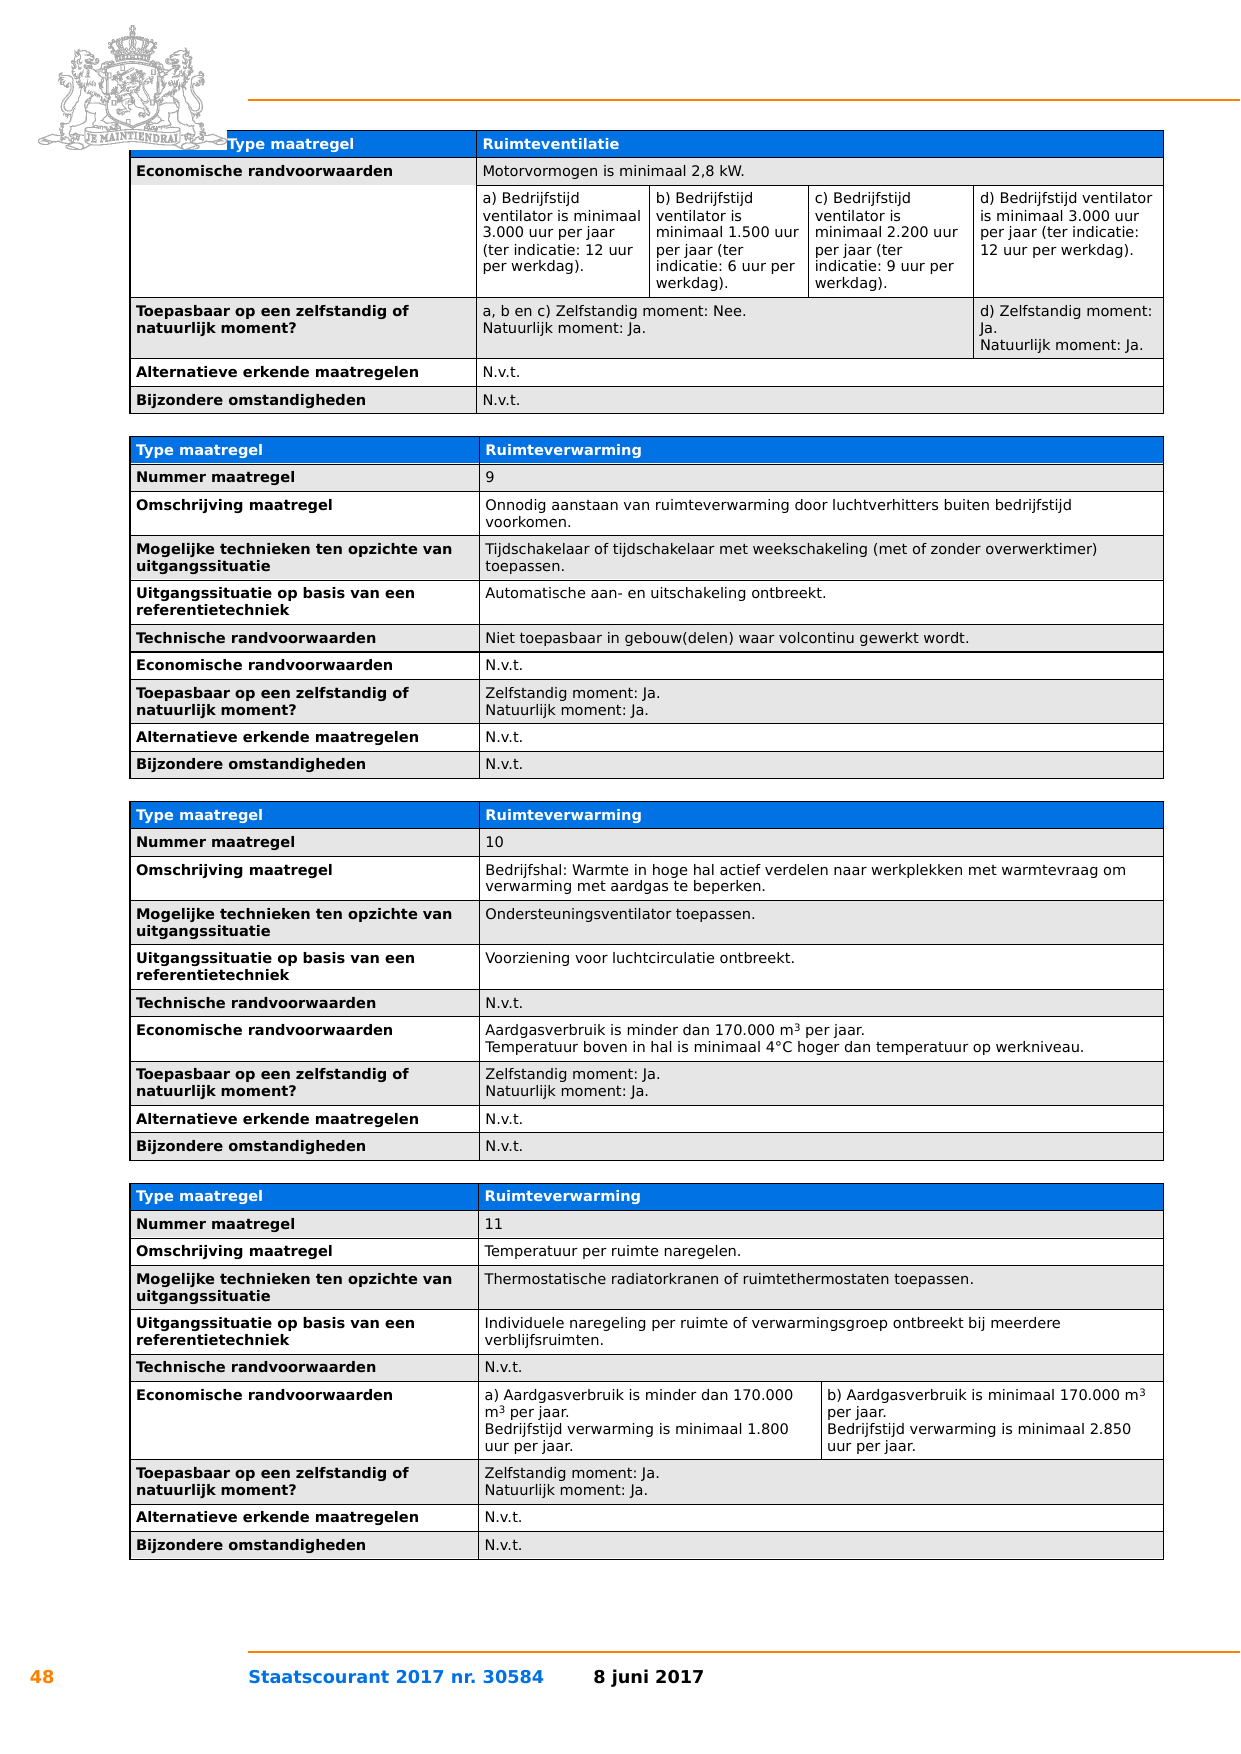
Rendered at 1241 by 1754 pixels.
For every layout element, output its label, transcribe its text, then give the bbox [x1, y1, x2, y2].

table_header Ruimteverwarming [480, 437, 1163, 463]
table_cell Ondersteuningsventilator toepassen. [480, 901, 1163, 944]
table_cell Technische randvoorwaarden [131, 990, 479, 1016]
table_header Type maatregel [131, 437, 479, 463]
table_cell Motorvormogen is minimaal 2,8 kW. [477, 158, 1163, 185]
table_cell N.v.t. [479, 1505, 1163, 1531]
table_cell Toepasbaar op een zelfstandig of natuurlijk moment? [131, 1460, 478, 1504]
table_cell Economische randvoorwaarden [131, 158, 476, 297]
table_cell Mogelijke technieken ten opzichte van uitgangssituatie [131, 901, 479, 944]
table_cell b) Aardgasverbruik is minimaal 170.000 m3 per jaar. Bedrijfstijd verwarming is minimaal 2.850 uur per jaar. [822, 1382, 1163, 1459]
table_cell d) Zelfstandig moment: Ja. Natuurlijk moment: Ja. [974, 298, 1163, 358]
table_cell Omschrijving maatregel [131, 1239, 478, 1265]
table_cell a) Aardgasverbruik is minder dan 170.000 m3 per jaar. Bedrijfstijd verwarming is minimaal 1.800 uur per jaar. [479, 1382, 821, 1459]
table_cell Economische randvoorwaarden [131, 1017, 479, 1061]
table_cell Automatische aan- en uitschakeling ontbreekt. [480, 581, 1163, 624]
table_cell N.v.t. [479, 1355, 1163, 1381]
table_cell Technische randvoorwaarden [131, 625, 479, 651]
table_cell N.v.t. [480, 752, 1163, 778]
table_cell Nummer maatregel [131, 465, 479, 491]
table_cell Thermostatische radiatorkranen of ruimtethermostaten toepassen. [479, 1266, 1163, 1309]
table_cell Uitgangssituatie op basis van een referentietechniek [131, 945, 479, 989]
table_cell Toepasbaar op een zelfstandig of natuurlijk moment? [131, 1062, 479, 1105]
table_cell N.v.t. [480, 1106, 1163, 1132]
table_cell d) Bedrijfstijd ventilator is minimaal 3.000 uur per jaar (ter indicatie: 12 uur per werkdag). [974, 186, 1163, 297]
table_header Type maatregel [131, 1184, 478, 1210]
table_cell Mogelijke technieken ten opzichte van uitgangssituatie [131, 536, 479, 579]
table_cell Alternatieve erkende maatregelen [131, 359, 476, 386]
table_header Type maatregel [131, 131, 476, 157]
table_cell N.v.t. [477, 359, 1163, 386]
table_cell Nummer maatregel [131, 1211, 478, 1237]
table_cell Nummer maatregel [131, 829, 479, 856]
table_cell Voorziening voor luchtcirculatie ontbreekt. [480, 945, 1163, 989]
table_cell Zelfstandig moment: Ja. Natuurlijk moment: Ja. [480, 1062, 1163, 1105]
table_cell Omschrijving maatregel [131, 492, 479, 535]
table_cell Aardgasverbruik is minder dan 170.000 m3 per jaar. Temperatuur boven in hal is minimaal 4°C hoger dan temperatuur op werkniveau. [480, 1017, 1163, 1061]
table_cell Alternatieve erkende maatregelen [131, 1505, 478, 1531]
table_cell Economische randvoorwaarden [131, 1382, 478, 1459]
table_cell Individuele naregeling per ruimte of verwarmingsgroep ontbreekt bij meerdere verblijfsruimten. [479, 1310, 1163, 1353]
table_cell Uitgangssituatie op basis van een referentietechniek [131, 1310, 478, 1353]
table_cell Bijzondere omstandigheden [131, 1133, 479, 1160]
table_header Ruimteverwarming [480, 802, 1163, 828]
table_cell Alternatieve erkende maatregelen [131, 724, 479, 751]
table_cell Onnodig aanstaan van ruimteverwarming door luchtverhitters buiten bedrijfstijd voorkomen. [480, 492, 1163, 535]
table_cell Economische randvoorwaarden [131, 653, 479, 679]
table_cell Bijzondere omstandigheden [131, 1532, 478, 1558]
table_cell 10 [480, 829, 1163, 856]
table_header Ruimteventilatie [477, 131, 1163, 157]
table_cell 9 [480, 465, 1163, 491]
table_cell Technische randvoorwaarden [131, 1355, 478, 1381]
table_cell Toepasbaar op een zelfstandig of natuurlijk moment? [131, 680, 479, 723]
table_cell Zelfstandig moment: Ja. Natuurlijk moment: Ja. [480, 680, 1163, 723]
table_cell Toepasbaar op een zelfstandig of natuurlijk moment? [131, 298, 476, 358]
table_cell N.v.t. [480, 653, 1163, 679]
table_cell N.v.t. [480, 724, 1163, 751]
table_cell Tijdschakelaar of tijdschakelaar met weekschakeling (met of zonder overwerktimer) toepassen. [480, 536, 1163, 579]
table_cell Niet toepasbaar in gebouw(delen) waar volcontinu gewerkt wordt. [480, 625, 1163, 651]
picture [38, 25, 227, 150]
table_cell Zelfstandig moment: Ja. Natuurlijk moment: Ja. [479, 1460, 1163, 1504]
table_cell Omschrijving maatregel [131, 857, 479, 900]
table_cell N.v.t. [480, 1133, 1163, 1160]
table_cell 11 [479, 1211, 1163, 1237]
table_cell Alternatieve erkende maatregelen [131, 1106, 479, 1132]
table_cell a) Bedrijfstijd ventilator is minimaal 3.000 uur per jaar (ter indicatie: 12 uur per werkdag). [477, 186, 649, 297]
table_cell b) Bedrijfstijd ventilator is minimaal 1.500 uur per jaar (ter indicatie: 6 uur per werkdag). [650, 186, 808, 297]
table_cell N.v.t. [480, 990, 1163, 1016]
table_cell c) Bedrijfstijd ventilator is minimaal 2.200 uur per jaar (ter indicatie: 9 uur per werkdag). [809, 186, 973, 297]
table_header Ruimteverwarming [479, 1184, 1163, 1210]
table_cell Mogelijke technieken ten opzichte van uitgangssituatie [131, 1266, 478, 1309]
table_cell Bedrijfshal: Warmte in hoge hal actief verdelen naar werkplekken met warmtevraag om verwarming met aardgas te beperken. [480, 857, 1163, 900]
table_cell Temperatuur per ruimte naregelen. [479, 1239, 1163, 1265]
table_cell Bijzondere omstandigheden [131, 387, 476, 413]
table_cell N.v.t. [479, 1532, 1163, 1558]
table_cell Uitgangssituatie op basis van een referentietechniek [131, 581, 479, 624]
table_cell N.v.t. [477, 387, 1163, 413]
table_cell a, b en c) Zelfstandig moment: Nee. Natuurlijk moment: Ja. [477, 298, 973, 358]
table_cell Bijzondere omstandigheden [131, 752, 479, 778]
table_header Type maatregel [131, 802, 479, 828]
